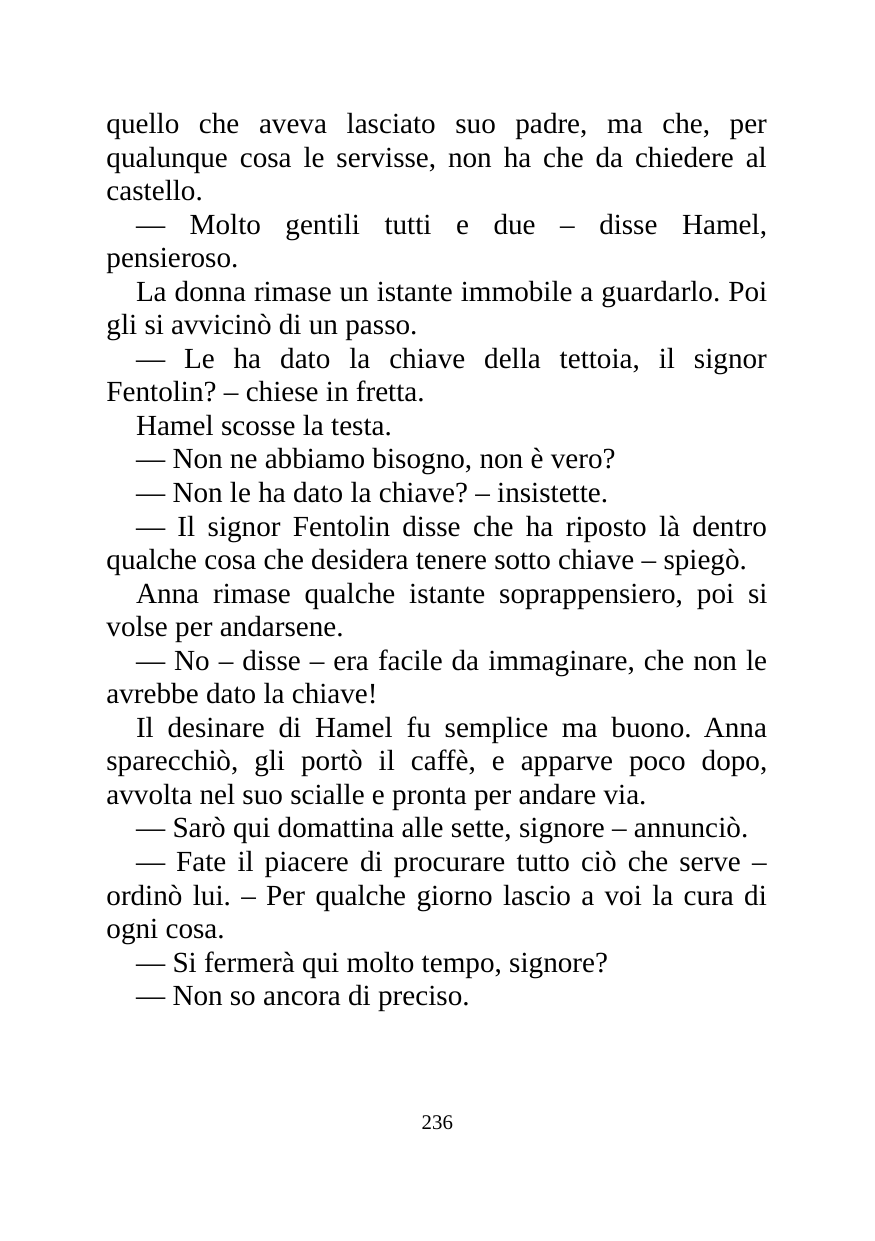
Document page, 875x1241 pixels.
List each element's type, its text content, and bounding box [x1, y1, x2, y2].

text — Fate il piacere di procurare tutto ciò che serve – ordinò lui. – Per qualche giorno lascio a voi la cura di ogni cosa. [106, 844, 768, 945]
text — Si fermerà qui molto tempo, signore? [106, 945, 768, 978]
text Il desinare di Hamel fu semplice ma buono. Anna sparecchiò, gli portò il caffè, e apparve poco dopo, avvolta nel suo scialle e pronta per andare via. [106, 710, 768, 811]
text — Le ha dato la chiave della tettoia, il signor Fentolin? – chiese in fretta. [106, 341, 768, 408]
text — Non so ancora di preciso. [106, 978, 768, 1012]
text — Non le ha dato la chiave? – insistette. [106, 475, 768, 509]
text Anna rimase qualche istante soprappensiero, poi si volse per andarsene. [106, 576, 768, 643]
text La donna rimase un istante immobile a guardarlo. Poi gli si avvicinò di un passo. [106, 274, 768, 341]
text — Non ne abbiamo bisogno, non è vero? [106, 442, 768, 475]
text — Sarò qui domattina alle sette, signore – annunciò. [106, 811, 768, 844]
text quello che aveva lasciato suo padre, ma che, per qualunque cosa le servisse, non ha che da chiedere al castello. [106, 106, 768, 207]
text — Il signor Fentolin disse che ha riposto là dentro qualche cosa che desidera tenere sotto chiave – spiegò. [106, 509, 768, 576]
text Hamel scosse la testa. [106, 408, 768, 442]
text — No – disse – era facile da immaginare, che non le avrebbe dato la chiave! [106, 643, 768, 710]
text — Molto gentili tutti e due – disse Hamel, pensieroso. [106, 207, 768, 274]
